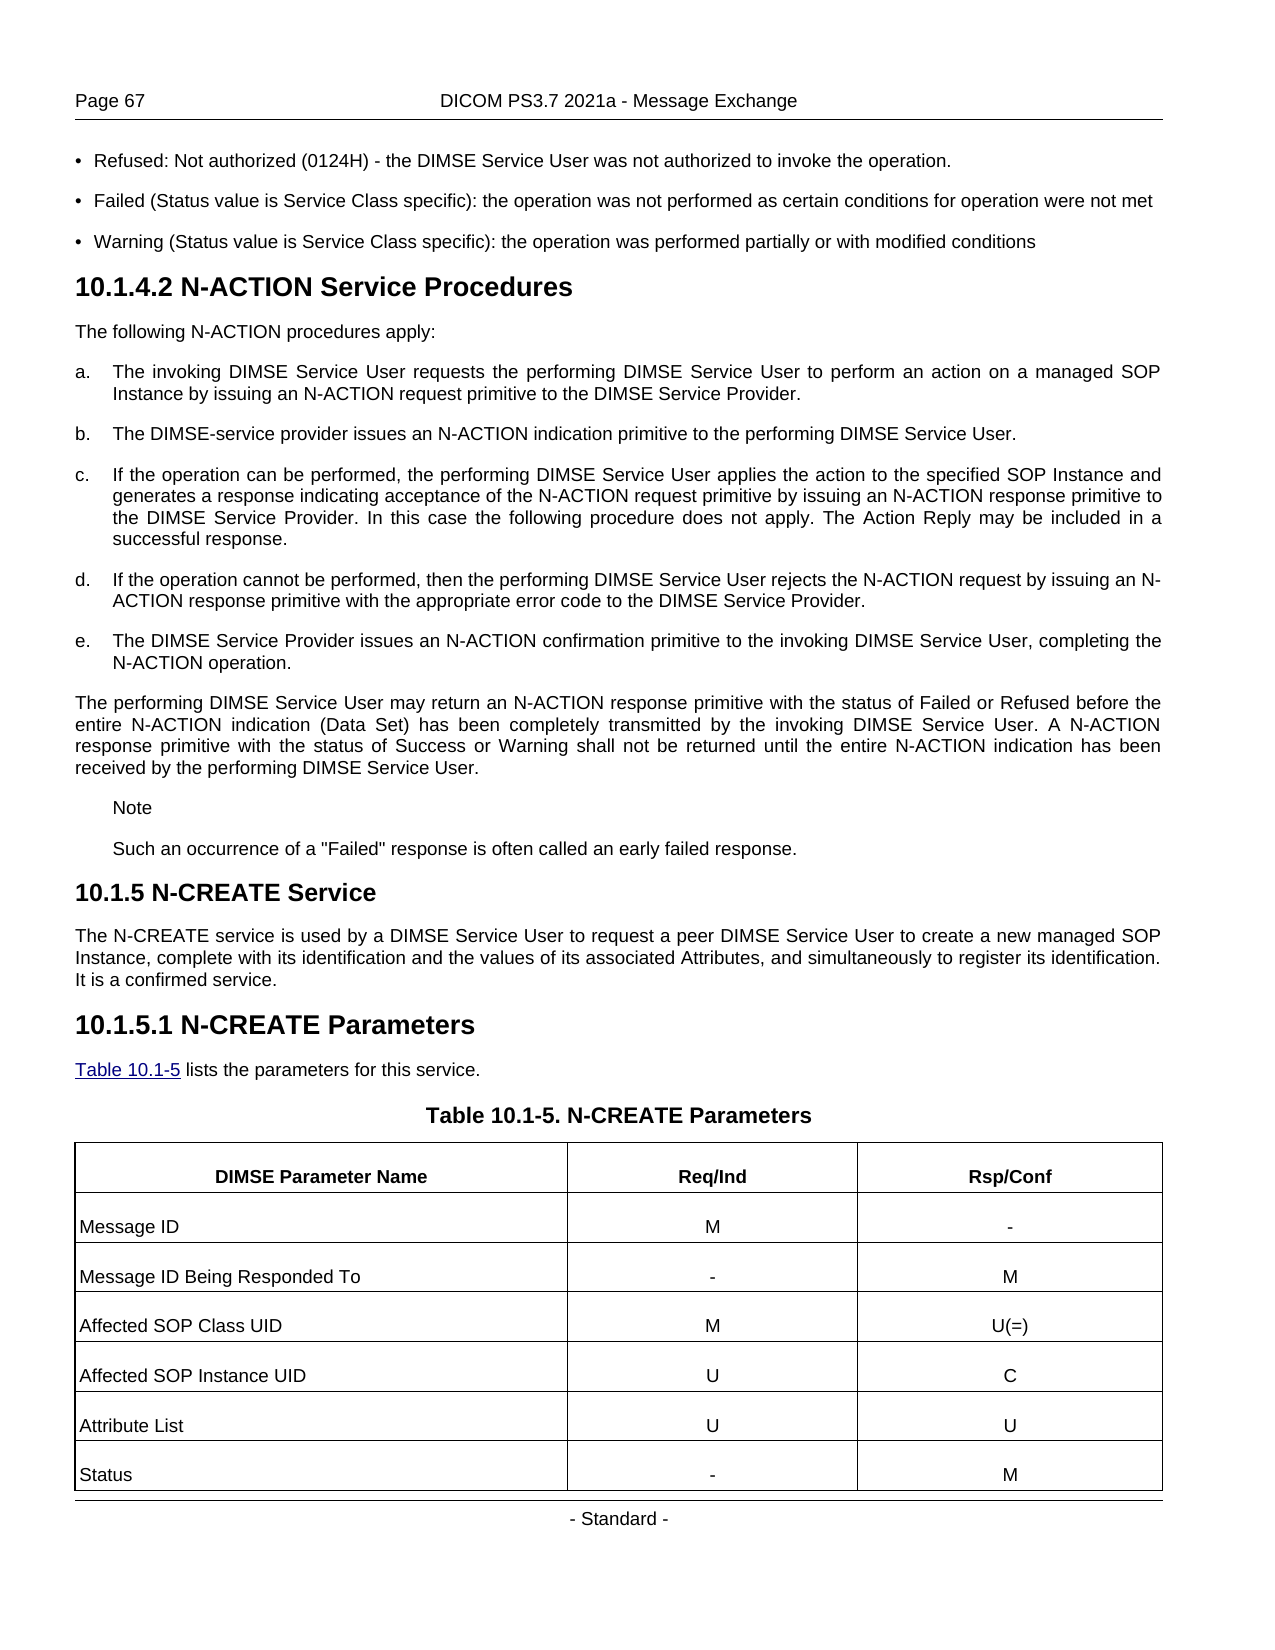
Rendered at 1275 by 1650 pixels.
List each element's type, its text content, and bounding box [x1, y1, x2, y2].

table_cell Message ID Being Responded To [76, 1243, 567, 1291]
table_cell U(=) [858, 1292, 1162, 1341]
table_cell Affected SOP Class UID [76, 1292, 567, 1341]
text b. The DIMSE-service provider issues an N-ACTION indication primitive to the performing DIMSE Service User. [75, 423, 1162, 445]
table_cell U [858, 1392, 1162, 1440]
table_cell M [568, 1292, 857, 1341]
text d. If the operation cannot be performed, then the performing DIMSE Service User rejects the N-ACTION request by issuing an N-ACTION response primitive with the appropriate error code to the DIMSE Service Provider. [75, 568, 1162, 612]
table_cell - [568, 1243, 857, 1291]
table_cell C [858, 1342, 1162, 1391]
text The performing DIMSE Service User may return an N-ACTION response primitive with the status of Failed or Refused before the entire N-ACTION indication (Data Set) has been completely transmitted by the invoking DIMSE Service User. A N-ACTION response primitive with the status of Success or Warning shall not be returned until the entire N-ACTION indication has been received by the performing DIMSE Service User. [75, 692, 1162, 778]
text e. The DIMSE Service Provider issues an N-ACTION confirmation primitive to the invoking DIMSE Service User, completing the N-ACTION operation. [75, 630, 1162, 673]
text Table 10.1-5. N-CREATE Parameters [75, 1103, 1162, 1129]
text c. If the operation can be performed, the performing DIMSE Service User applies the action to the specified SOP Instance and generates a response indicating acceptance of the N-ACTION request primitive by issuing an N-ACTION response primitive to the DIMSE Service Provider. In this case the following procedure does not apply. The Action Reply may be included in a successful response. [75, 463, 1162, 550]
text • Failed (Status value is Service Class specific): the operation was not performed as certain conditions for operation were not met [75, 190, 1162, 212]
text • Warning (Status value is Service Class specific): the operation was performed partially or with modified conditions [75, 231, 1162, 252]
table_header Req/Ind [568, 1143, 857, 1192]
table_cell Affected SOP Instance UID [76, 1342, 567, 1391]
text The N-CREATE service is used by a DIMSE Service User to request a peer DIMSE Service User to create a new managed SOP Instance, complete with its identification and the values of its associated Attributes, and simultaneously to register its identification. It is a confirmed service. [75, 925, 1162, 990]
table_cell M [858, 1441, 1162, 1490]
text The following N-ACTION procedures apply: [75, 321, 1162, 342]
text 10.1.5.1 N-CREATE Parameters [75, 1009, 1162, 1040]
text Note [112, 797, 1125, 819]
table_cell Message ID [76, 1193, 567, 1242]
table_cell U [568, 1392, 857, 1440]
table_cell M [568, 1193, 857, 1242]
text a. The invoking DIMSE Service User requests the performing DIMSE Service User to perform an action on a managed SOP Instance by issuing an N-ACTION request primitive to the DIMSE Service Provider. [75, 361, 1162, 404]
table_header Rsp/Conf [858, 1143, 1162, 1192]
table_cell Attribute List [76, 1392, 567, 1440]
text Such an occurrence of a "Failed" response is often called an early failed response. [112, 837, 1125, 859]
text Table 10.1-5 lists the parameters for this service. [75, 1059, 1162, 1080]
table_cell Status [76, 1441, 567, 1490]
table_cell - [568, 1441, 857, 1490]
table_cell - [858, 1193, 1162, 1242]
text 10.1.4.2 N-ACTION Service Procedures [75, 271, 1162, 302]
text • Refused: Not authorized (0124H) - the DIMSE Service User was not authorized to invoke the operation. [75, 150, 1162, 172]
text 10.1.5 N-CREATE Service [75, 878, 1162, 907]
table_cell U [568, 1342, 857, 1391]
table_header DIMSE Parameter Name [76, 1143, 567, 1192]
table_cell M [858, 1243, 1162, 1291]
